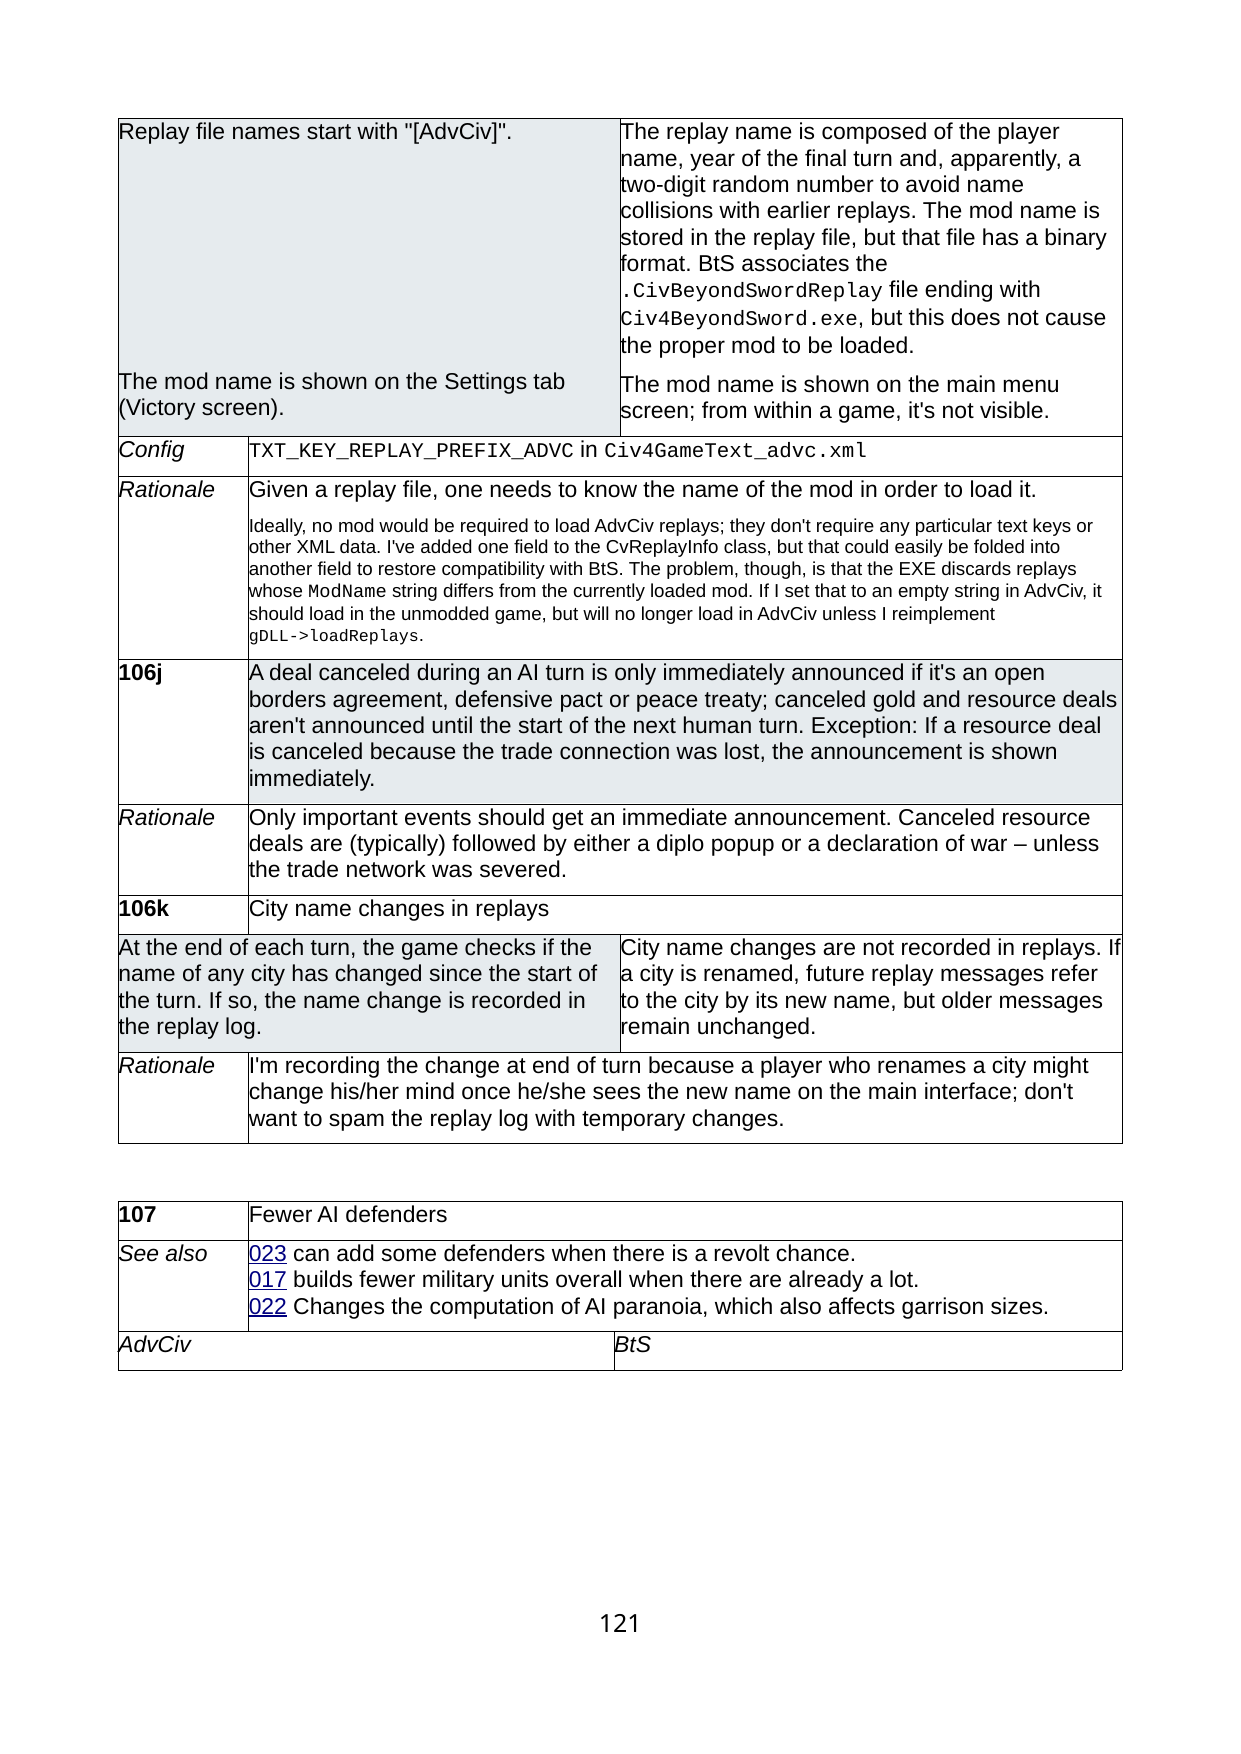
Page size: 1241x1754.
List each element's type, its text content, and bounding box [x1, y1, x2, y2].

table_cell I'm recording the change at end of turn because a player who renames a city might change his/her mind once he/she sees the new name on the main interface; don't want to spam the replay log with temporary changes. [249, 1053, 1122, 1143]
table_cell Rationale [119, 1053, 248, 1143]
table_cell TXT_KEY_REPLAY_PREFIX_ADVC in Civ4GameText_advc.xml [249, 437, 1122, 476]
table_cell 106j [119, 660, 248, 803]
table_cell AdvCiv [119, 1332, 614, 1370]
table_cell 106k [119, 896, 248, 934]
table_cell Rationale [119, 477, 248, 659]
table_cell A deal canceled during an AI turn is only immediately announced if it's an open borders agreement, defensive pact or peace treaty; canceled gold and resource deals aren't announced until the start of the next human turn. Exception: If a resource deal is canceled because the trade connection was lost, the announcement is shown immediately. [249, 660, 1122, 803]
table_cell City name changes are not recorded in replays. If a city is renamed, future replay messages refer to the city by its new name, but older messages remain unchanged. [621, 935, 1122, 1052]
table_cell BtS [615, 1332, 1122, 1370]
table_cell Replay file names start with "[AdvCiv]". The mod name is shown on the Settings tab (Victory screen). [119, 119, 620, 436]
table_cell The replay name is composed of the player name, year of the final turn and, apparently, a two-digit random number to avoid name collisions with earlier replays. The mod name is stored in the replay file, but that file has a binary format. BtS associates the .CivBeyondSwordReplay file ending with Civ4BeyondSword.exe, but this does not cause the proper mod to be loaded. The mod name is shown on the main menu screen; from within a game, it's not visible. [621, 119, 1122, 436]
table_cell 023 can add some defenders when there is a revolt chance. 017 builds fewer military units overall when there are already a lot. 022 Changes the computation of AI paranoia, which also affects garrison sizes. [249, 1241, 1122, 1331]
table_cell Rationale [119, 805, 248, 895]
table_cell Config [119, 437, 248, 476]
table_header 107 [119, 1202, 248, 1240]
table_cell Given a replay file, one needs to know the name of the mod in order to load it. Ideally, no mod would be required to load AdvCiv replays; they don't require any particular text keys or other XML data. I've added one field to the CvReplayInfo class, but that could easily be folded into another field to restore compatibility with BtS. The problem, though, is that the EXE discards replays whose ModName string differs from the currently loaded mod. If I set that to an empty string in AdvCiv, it should load in the unmodded game, but will no longer load in AdvCiv unless I reimplement gDLL->loadReplays. [249, 477, 1122, 659]
table_cell City name changes in replays [249, 896, 1122, 934]
table_cell At the end of each turn, the game checks if the name of any city has changed since the start of the turn. If so, the name change is recorded in the replay log. [119, 935, 620, 1052]
table_cell Only important events should get an immediate announcement. Canceled resource deals are (typically) followed by either a diplo popup or a declaration of war – unless the trade network was severed. [249, 805, 1122, 895]
table_cell See also [119, 1241, 248, 1331]
table_header Fewer AI defenders [249, 1202, 1122, 1240]
